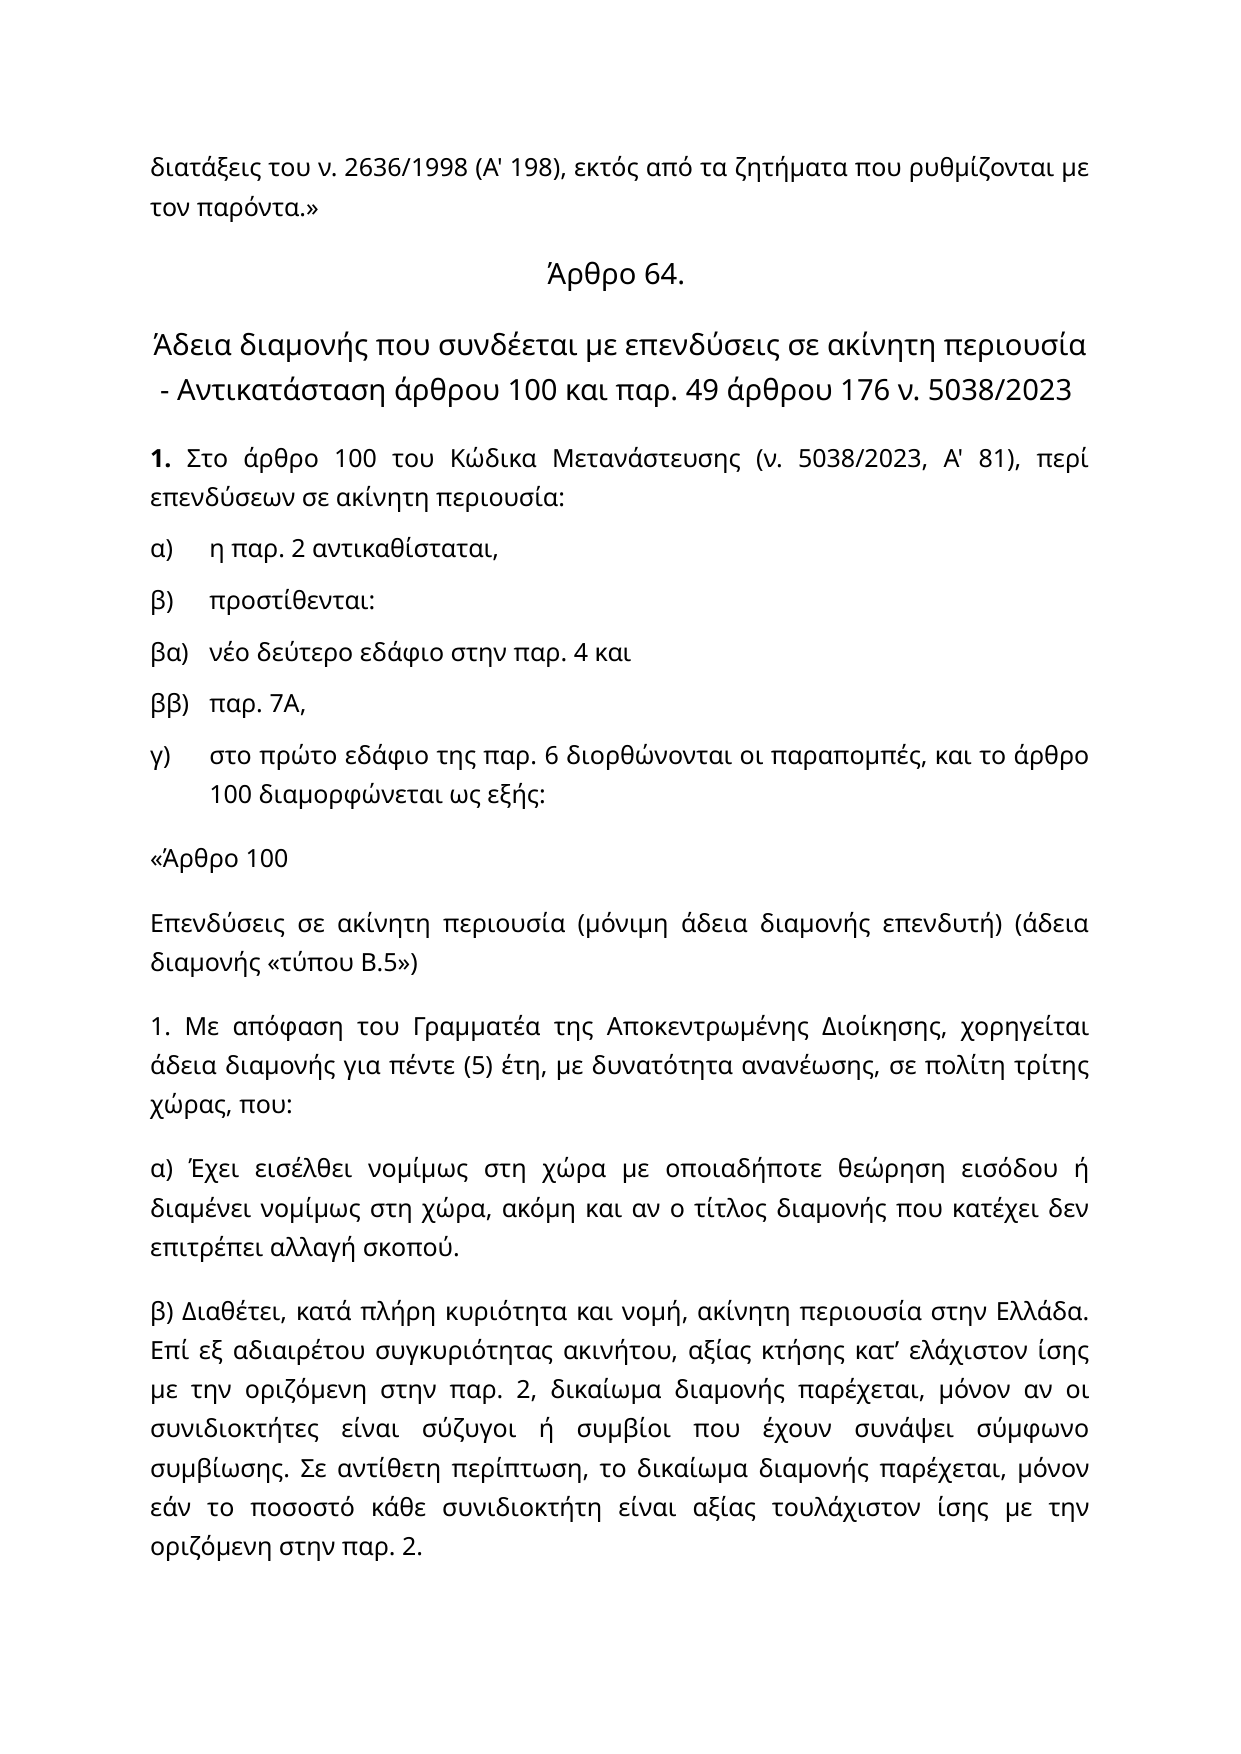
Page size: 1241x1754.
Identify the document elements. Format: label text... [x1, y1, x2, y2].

list ββ) παρ. 7Α, [150, 686, 1090, 720]
list βα) νέο δεύτερο εδάφιο στην παρ. 4 και [150, 634, 1090, 668]
text 1. Στο άρθρο 100 του Κώδικα Μετανάστευσης (ν. 5038/2023, Α' 81), περί επενδύσεων σε ακίνητη περιουσία: [150, 440, 1090, 513]
text «Άρθρο 100 [150, 841, 1090, 875]
list α) η παρ. 2 αντικαθίσταται, [150, 531, 1090, 565]
text διατάξεις του ν. 2636/1998 (Α' 198), εκτός από τα ζητήματα που ρυθμίζονται με τον παρόντα.» [150, 150, 1090, 223]
subtitle Άδεια διαμονής που συνδέεται με επενδύσεις σε ακίνητη περιουσία - Αντικατάσταση άρθρου 100 και παρ. 49 άρθρου 176 ν. 5038/2023 [150, 324, 1090, 409]
subtitle Άρθρο 64. [150, 253, 1090, 293]
text β) Διαθέτει, κατά πλήρη κυριότητα και νομή, ακίνητη περιουσία στην Ελλάδα. Επί εξ αδιαιρέτου συγκυριότητας ακινήτου, αξίας κτήσης κατ’ ελάχιστον ίσης με την οριζόμενη στην παρ. 2, δικαίωμα διαμονής παρέχεται, μόνον αν οι συνιδιοκτήτες είναι σύζυγοι ή συμβίοι που έχουν συνάψει σύμφωνο συμβίωσης. Σε αντίθετη περίπτωση, το δικαίωμα διαμονής παρέχεται, μόνον εάν το ποσοστό κάθε συνιδιοκτήτη είναι αξίας τουλάχιστον ίσης με την οριζόμενη στην παρ. 2. [150, 1293, 1090, 1563]
text α) Έχει εισέλθει νομίμως στη χώρα με οποιαδήποτε θεώρηση εισόδου ή διαμένει νομίμως στη χώρα, ακόμη και αν ο τίτλος διαμονής που κατέχει δεν επιτρέπει αλλαγή σκοπού. [150, 1151, 1090, 1263]
list γ) στο πρώτο εδάφιο της παρ. 6 διορθώνονται οι παραπομπές, και το άρθρο 100 διαμορφώνεται ως εξής: [150, 738, 1090, 811]
text 1. Με απόφαση του Γραμματέα της Αποκεντρωμένης Διοίκησης, χορηγείται άδεια διαμονής για πέντε (5) έτη, με δυνατότητα ανανέωσης, σε πολίτη τρίτης χώρας, που: [150, 1008, 1090, 1121]
text Επενδύσεις σε ακίνητη περιουσία (μόνιμη άδεια διαμονής επενδυτή) (άδεια διαμονής «τύπου Β.5») [150, 905, 1090, 978]
list β) προστίθενται: [150, 583, 1090, 617]
